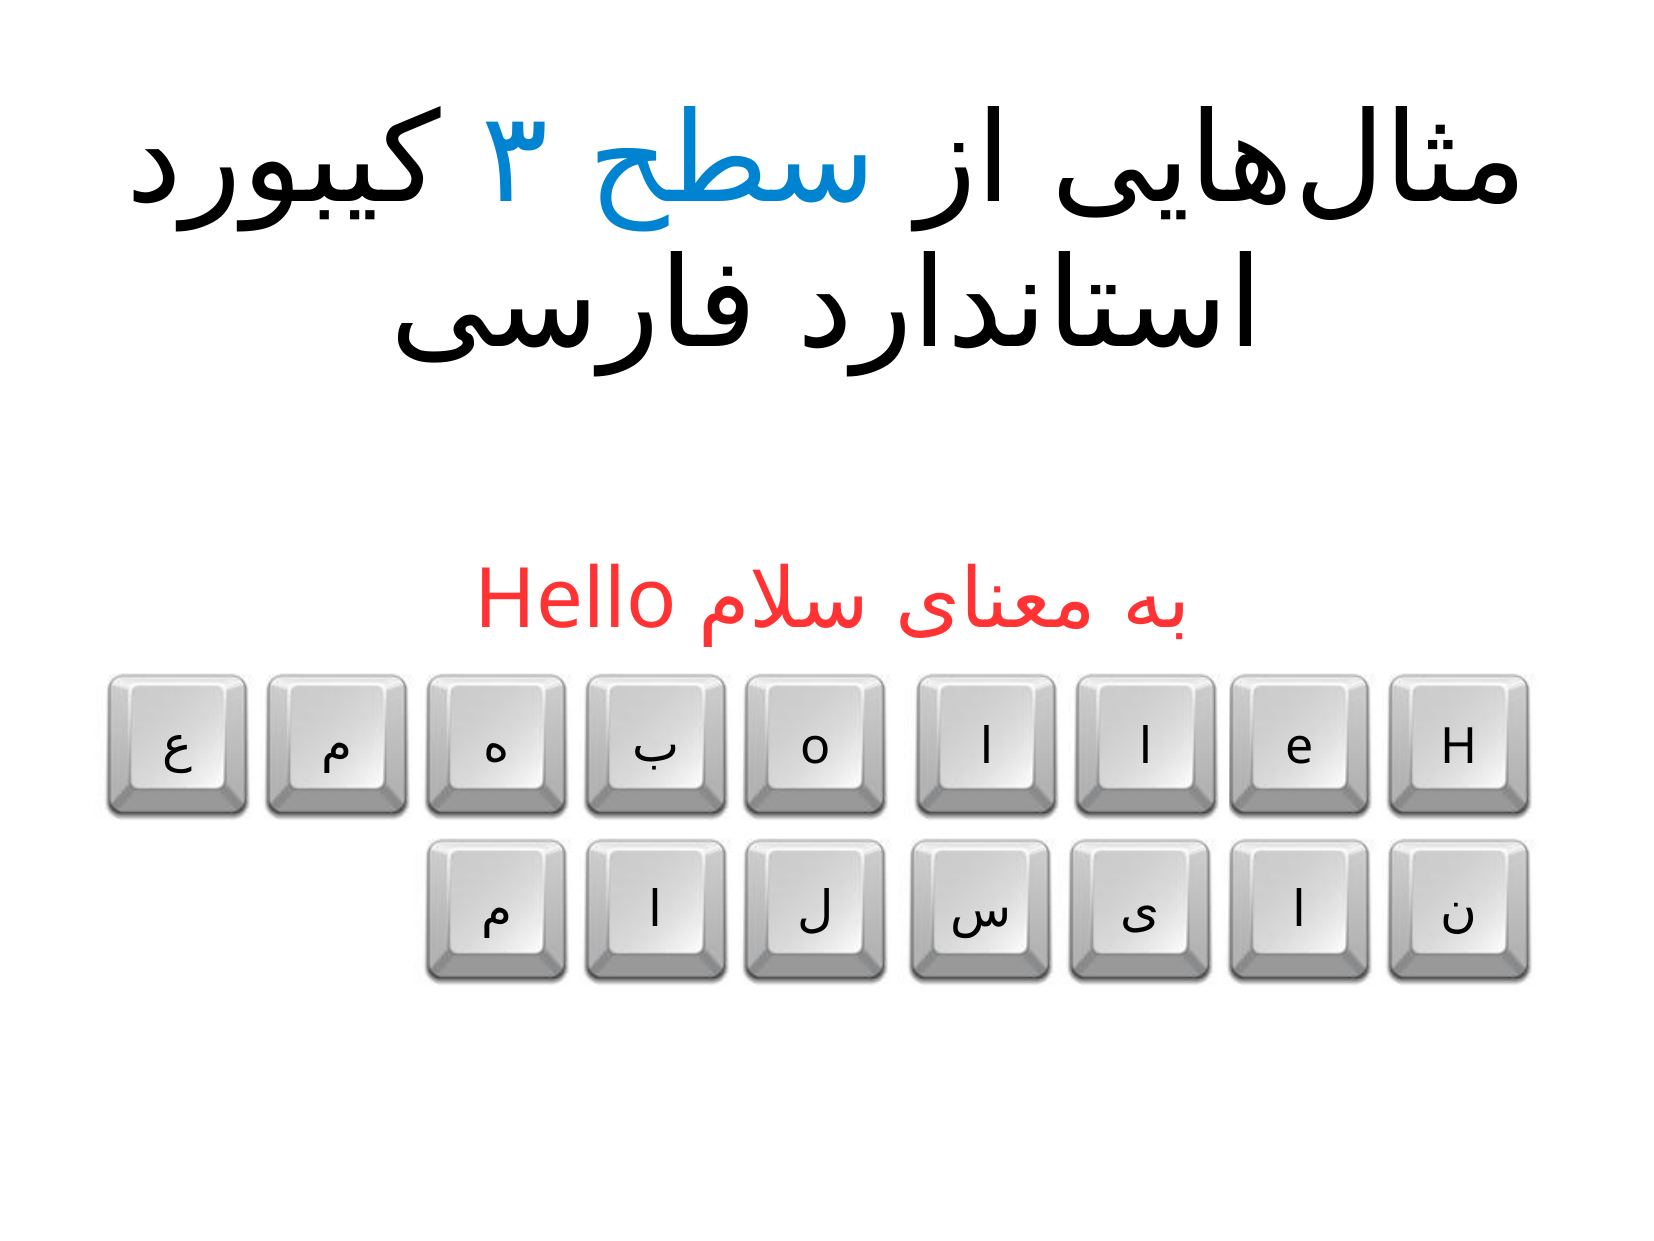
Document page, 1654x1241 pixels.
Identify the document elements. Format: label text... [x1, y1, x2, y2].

text_box Hello به معنای سلام [47, 531, 1619, 644]
picture [95, 661, 1542, 992]
text_box مثال‌هایی از سطح ۳ کیبورد استاندارد فارسی [82, 49, 1572, 526]
